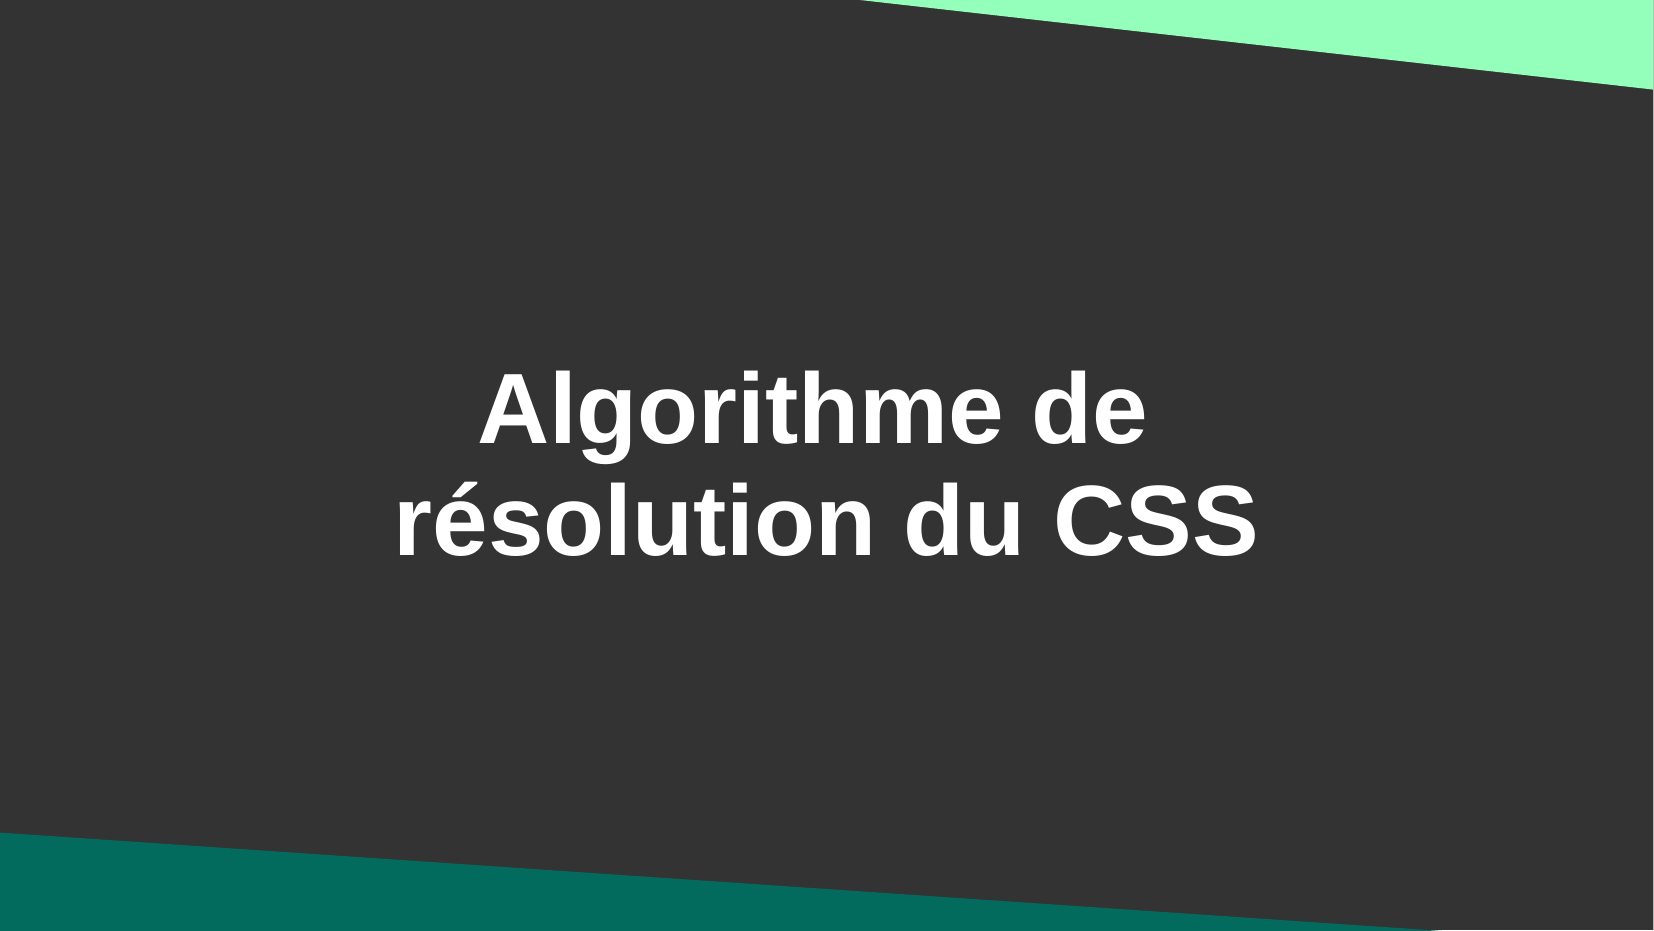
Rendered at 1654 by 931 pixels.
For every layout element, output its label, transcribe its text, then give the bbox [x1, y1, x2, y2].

title Algorithme de résolution du CSS [31, 353, 1622, 577]
text_box [859, 0, 1654, 90]
